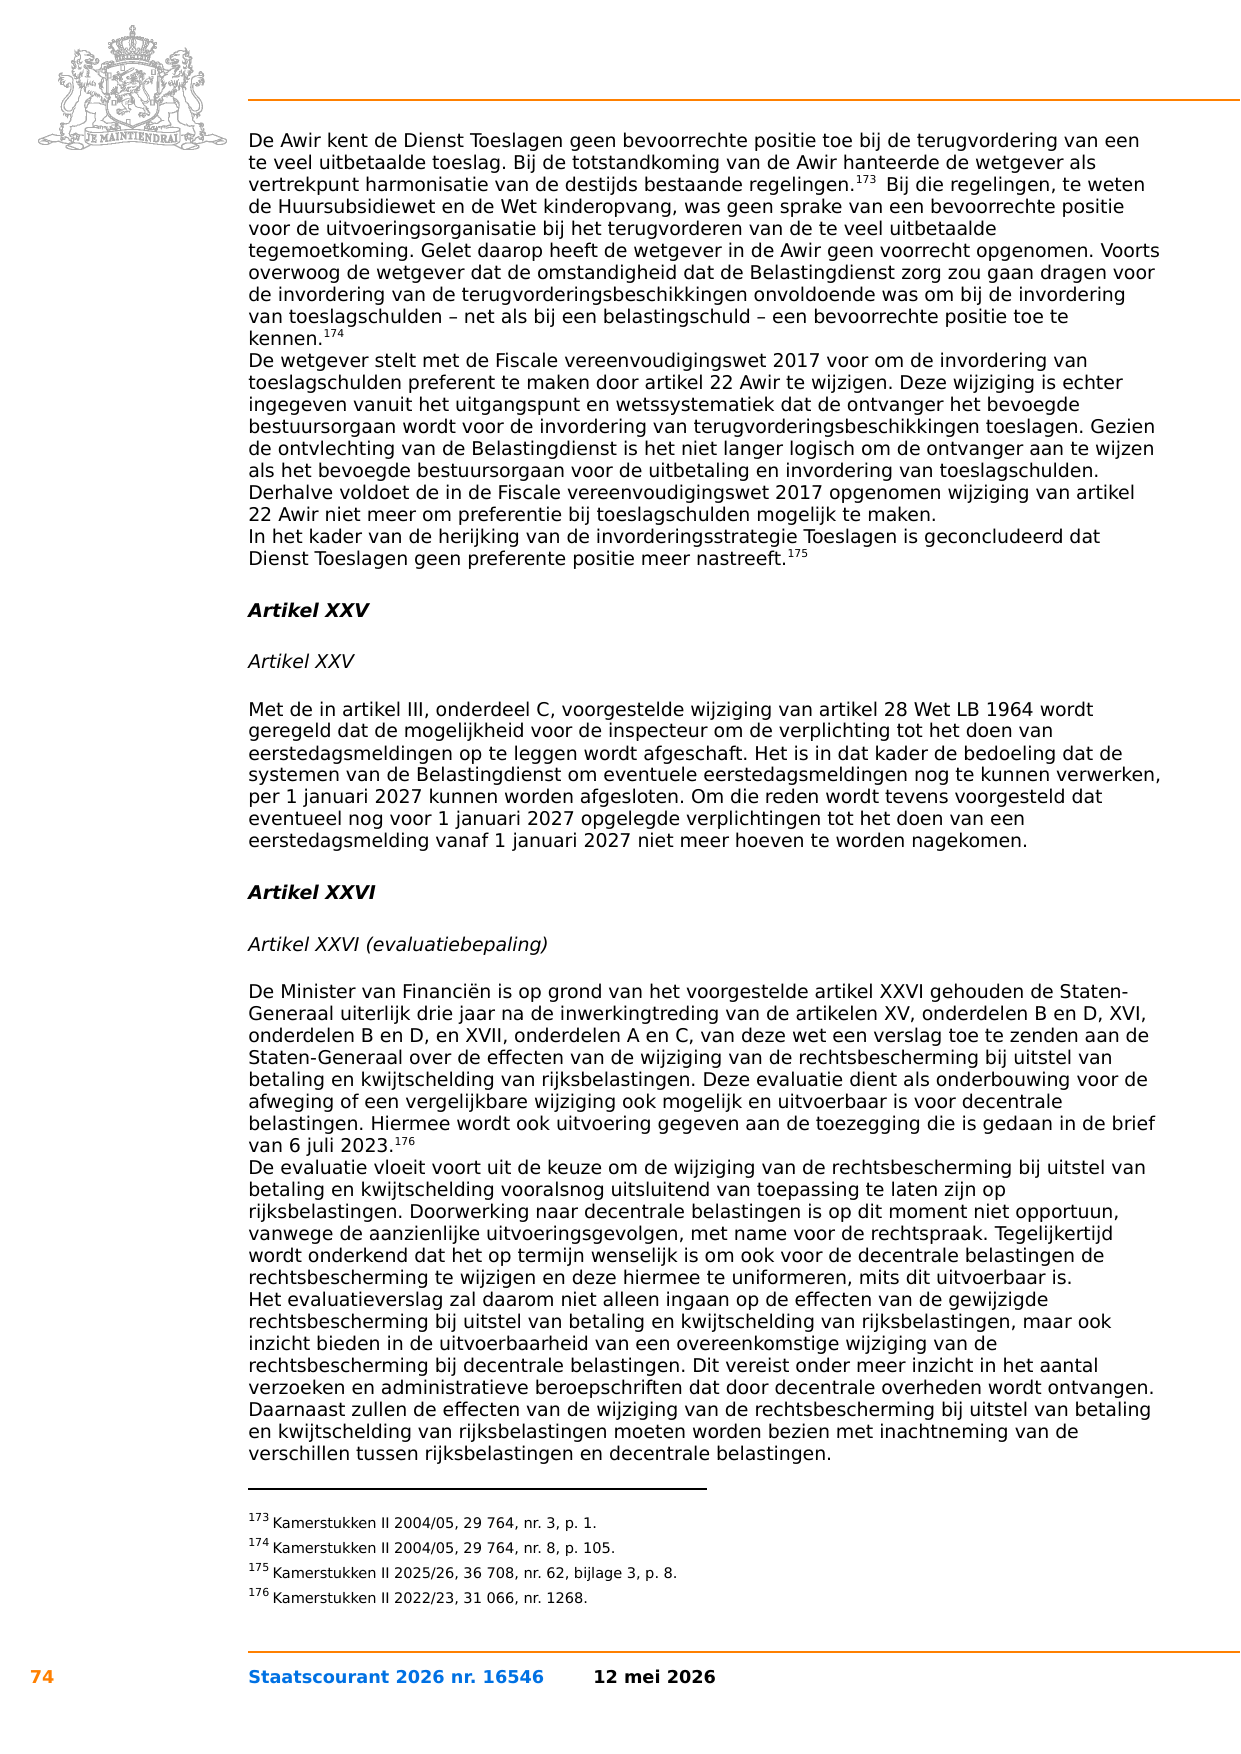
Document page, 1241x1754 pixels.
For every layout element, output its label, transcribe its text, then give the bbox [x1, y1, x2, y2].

text Kamerstukken II 2025/26, 36 708, nr. 62, bijlage 3, p. 8. [248, 1561, 1163, 1583]
text In het kader van de herijking van de invorderingsstrategie Toeslagen is geconcludeerd dat Dienst Toeslagen geen preferente positie meer nastreeft. [248, 526, 1163, 569]
text Kamerstukken II 2004/05, 29 764, nr. 3, p. 1. [248, 1511, 1163, 1533]
text De Minister van Financiën is op grond van het voorgestelde artikel XXVI gehouden de Staten-Generaal uiterlijk drie jaar na de inwerkingtreding van de artikelen XV, onderdelen B en D, XVI, onderdelen B en D, en XVII, onderdelen A en C, van deze wet een verslag toe te zenden aan de Staten-Generaal over de effecten van de wijziging van de rechtsbescherming bij uitstel van betaling en kwijtschelding van rijksbelastingen. Deze evaluatie dient als onderbouwing voor de afweging of een vergelijkbare wijziging ook mogelijk en uitvoerbaar is voor decentrale belastingen. Hiermee wordt ook uitvoering gegeven aan de toezegging die is gedaan in de brief van 6 juli 2023. [248, 981, 1163, 1157]
subtitle Artikel XXV [248, 599, 1163, 621]
subtitle Artikel XXV [248, 651, 1163, 673]
text Met de in artikel III, onderdeel C, voorgestelde wijziging van artikel 28 Wet LB 1964 wordt geregeld dat de mogelijkheid voor de inspecteur om de verplichting tot het doen van eerstedagsmeldingen op te leggen wordt afgeschaft. Het is in dat kader de bedoeling dat de systemen van de Belastingdienst om eventuele eerstedagsmeldingen nog te kunnen verwerken, per 1 januari 2027 kunnen worden afgesloten. Om die reden wordt tevens voorgesteld dat eventueel nog voor 1 januari 2027 opgelegde verplichtingen tot het doen van een eerstedagsmelding vanaf 1 januari 2027 niet meer hoeven te worden nagekomen. [248, 698, 1163, 852]
picture [38, 25, 227, 150]
text Het evaluatieverslag zal daarom niet alleen ingaan op de effecten van de gewijzigde rechtsbescherming bij uitstel van betaling en kwijtschelding van rijksbelastingen, maar ook inzicht bieden in de uitvoerbaarheid van een overeenkomstige wijziging van de rechtsbescherming bij decentrale belastingen. Dit vereist onder meer inzicht in het aantal verzoeken en administratieve beroepschriften dat door decentrale overheden wordt ontvangen. Daarnaast zullen de effecten van de wijziging van de rechtsbescherming bij uitstel van betaling en kwijtschelding van rijksbelastingen moeten worden bezien met inachtneming van de verschillen tussen rijksbelastingen en decentrale belastingen. [248, 1289, 1163, 1465]
text Kamerstukken II 2022/23, 31 066, nr. 1268. [248, 1586, 1163, 1608]
subtitle Artikel XXVI [248, 882, 1163, 904]
subtitle Artikel XXVI (evaluatiebepaling) [248, 934, 1163, 956]
text De wetgever stelt met de Fiscale vereenvoudigingswet 2017 voor om de invordering van toeslagschulden preferent te maken door artikel 22 Awir te wijzigen. Deze wijziging is echter ingegeven vanuit het uitgangspunt en wetssystematiek dat de ontvanger het bevoegde bestuursorgaan wordt voor de invordering van terugvorderingsbeschikkingen toeslagen. Gezien de ontvlechting van de Belastingdienst is het niet langer logisch om de ontvanger aan te wijzen als het bevoegde bestuursorgaan voor de uitbetaling en invordering van toeslagschulden. Derhalve voldoet de in de Fiscale vereenvoudigingswet 2017 opgenomen wijziging van artikel 22 Awir niet meer om preferentie bij toeslagschulden mogelijk te maken. [248, 350, 1163, 526]
text Kamerstukken II 2004/05, 29 764, nr. 8, p. 105. [248, 1536, 1163, 1558]
text De evaluatie vloeit voort uit de keuze om de wijziging van de rechtsbescherming bij uitstel van betaling en kwijtschelding vooralsnog uitsluitend van toepassing te laten zijn op rijksbelastingen. Doorwerking naar decentrale belastingen is op dit moment niet opportuun, vanwege de aanzienlijke uitvoeringsgevolgen, met name voor de rechtspraak. Tegelijkertijd wordt onderkend dat het op termijn wenselijk is om ook voor de decentrale belastingen de rechtsbescherming te wijzigen en deze hiermee te uniformeren, mits dit uitvoerbaar is. [248, 1157, 1163, 1289]
text De Awir kent de Dienst Toeslagen geen bevoorrechte positie toe bij de terugvordering van een te veel uitbetaalde toeslag. Bij de totstandkoming van de Awir hanteerde de wetgever als vertrekpunt harmonisatie van de destijds bestaande regelingen. Bij die regelingen, te weten de Huursubsidiewet en de Wet kinderopvang, was geen sprake van een bevoorrechte positie voor de uitvoeringsorganisatie bij het terugvorderen van de te veel uitbetaalde tegemoetkoming. Gelet daarop heeft de wetgever in de Awir geen voorrecht opgenomen. Voorts overwoog de wetgever dat de omstandigheid dat de Belastingdienst zorg zou gaan dragen voor de invordering van de terugvorderingsbeschikkingen onvoldoende was om bij de invordering van toeslagschulden – net als bij een belastingschuld – een bevoorrechte positie toe te kennen. [248, 130, 1163, 350]
